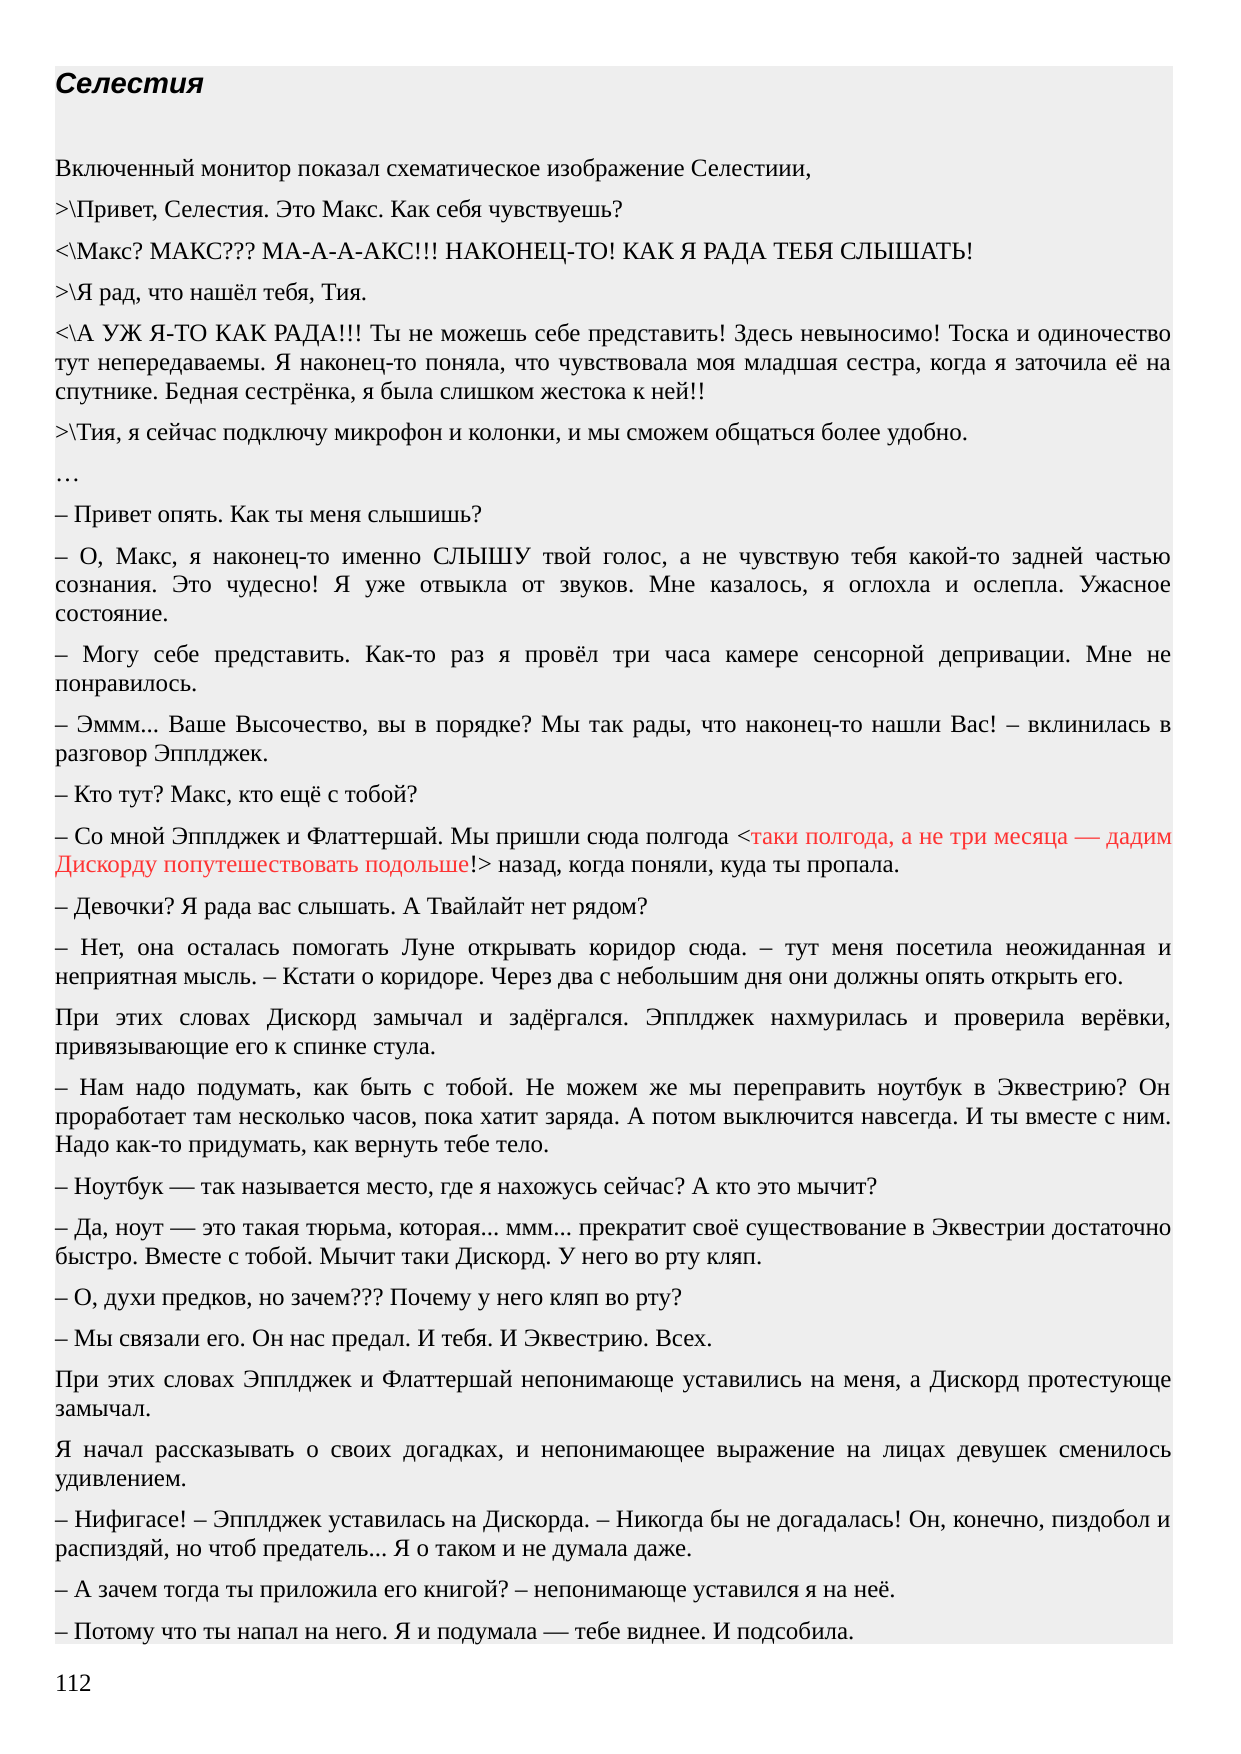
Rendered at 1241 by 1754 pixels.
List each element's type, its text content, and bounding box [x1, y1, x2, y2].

text – Нифигасе! – Эпплджек уставилась на Дискорда. – Никогда бы не догадалась! Он, конечно, пиздобол и распиздяй, но чтоб предатель... Я о таком и не думала даже. [55, 1504, 1173, 1562]
subtitle Селестия [55, 66, 1173, 99]
text – Эммм... Ваше Высочество, вы в порядке? Мы так рады, что наконец-то нашли Вас! – вклинилась в разговор Эпплджек. [55, 709, 1173, 767]
text – Мы связали его. Он нас предал. И тебя. И Эквестрию. Всех. [55, 1323, 1173, 1352]
text При этих словах Эпплджек и Флаттершай непонимающе уставились на меня, а Дискорд протестующе замычал. [55, 1364, 1173, 1422]
text – Привет опять. Как ты меня слышишь? [55, 499, 1173, 528]
text – Могу себе представить. Как-то раз я провёл три часа камере сенсорной депривации. Мне не понравилось. [55, 639, 1173, 697]
text – Потому что ты напал на него. Я и подумала — тебе виднее. И подсобила. [55, 1616, 1173, 1644]
text – О, Макс, я наконец-то именно СЛЫШУ твой голос, а не чувствую тебя какой-то задней частью сознания. Это чудесно! Я уже отвыкла от звуков. Мне казалось, я оглохла и ослепла. Ужасное состояние. [55, 541, 1173, 627]
text – Да, ноут — это такая тюрьма, которая... ммм... прекратит своё существование в Эквестрии достаточно быстро. Вместе с тобой. Мычит таки Дискорд. У него во рту кляп. [55, 1212, 1173, 1269]
text – Девочки? Я рада вас слышать. А Твайлайт нет рядом? [55, 891, 1173, 919]
text … [55, 458, 1173, 487]
text >\Тия, я сейчас подключу микрофон и колонки, и мы сможем общаться более удобно. [55, 417, 1173, 446]
text <\Макс? МАКС??? МА-А-А-АКС!!! НАКОНЕЦ-ТО! КАК Я РАДА ТЕБЯ СЛЫШАТЬ! [55, 236, 1173, 264]
text – Со мной Эпплджек и Флаттершай. Мы пришли сюда полгода <таки полгода, а не три месяца — дадим Дискорду попутешествовать подольше!> назад, когда поняли, куда ты пропала. [55, 821, 1173, 878]
text <\А УЖ Я-ТО КАК РАДА!!! Ты не можешь себе представить! Здесь невыносимо! Тоска и одиночество тут непередаваемы. Я наконец-то поняла, что чувствовала моя младшая сестра, когда я заточила её на спутнике. Бедная сестрёнка, я была слишком жестока к ней!! [55, 318, 1173, 404]
text При этих словах Дискорд замычал и задёргался. Эпплджек нахмурилась и проверила верёвки, привязывающие его к спинке стула. [55, 1002, 1173, 1059]
text Включенный монитор показал схематическое изображение Селестиии, [55, 153, 1173, 182]
text >\Привет, Селестия. Это Макс. Как себя чувствуешь? [55, 194, 1173, 223]
text – Нам надо подумать, как быть с тобой. Не можем же мы переправить ноутбук в Эквестрию? Он проработает там несколько часов, пока хатит заряда. А потом выключится навсегда. И ты вместе с ним. Надо как-то придумать, как вернуть тебе тело. [55, 1072, 1173, 1158]
text Я начал рассказывать о своих догадках, и непонимающее выражение на лицах девушек сменилось удивлением. [55, 1434, 1173, 1492]
text – О, духи предков, но зачем??? Почему у него кляп во рту? [55, 1282, 1173, 1311]
text – А зачем тогда ты приложила его книгой? – непонимающе уставился я на неё. [55, 1574, 1173, 1603]
text – Ноутбук — так называется место, где я нахожусь сейчас? А кто это мычит? [55, 1171, 1173, 1199]
text – Нет, она осталась помогать Луне открывать коридор сюда. – тут меня посетила неожиданная и неприятная мысль. – Кстати о коридоре. Через два с небольшим дня они должны опять открыть его. [55, 932, 1173, 989]
text – Кто тут? Макс, кто ещё с тобой? [55, 779, 1173, 808]
text >\Я рад, что нашёл тебя, Тия. [55, 277, 1173, 306]
